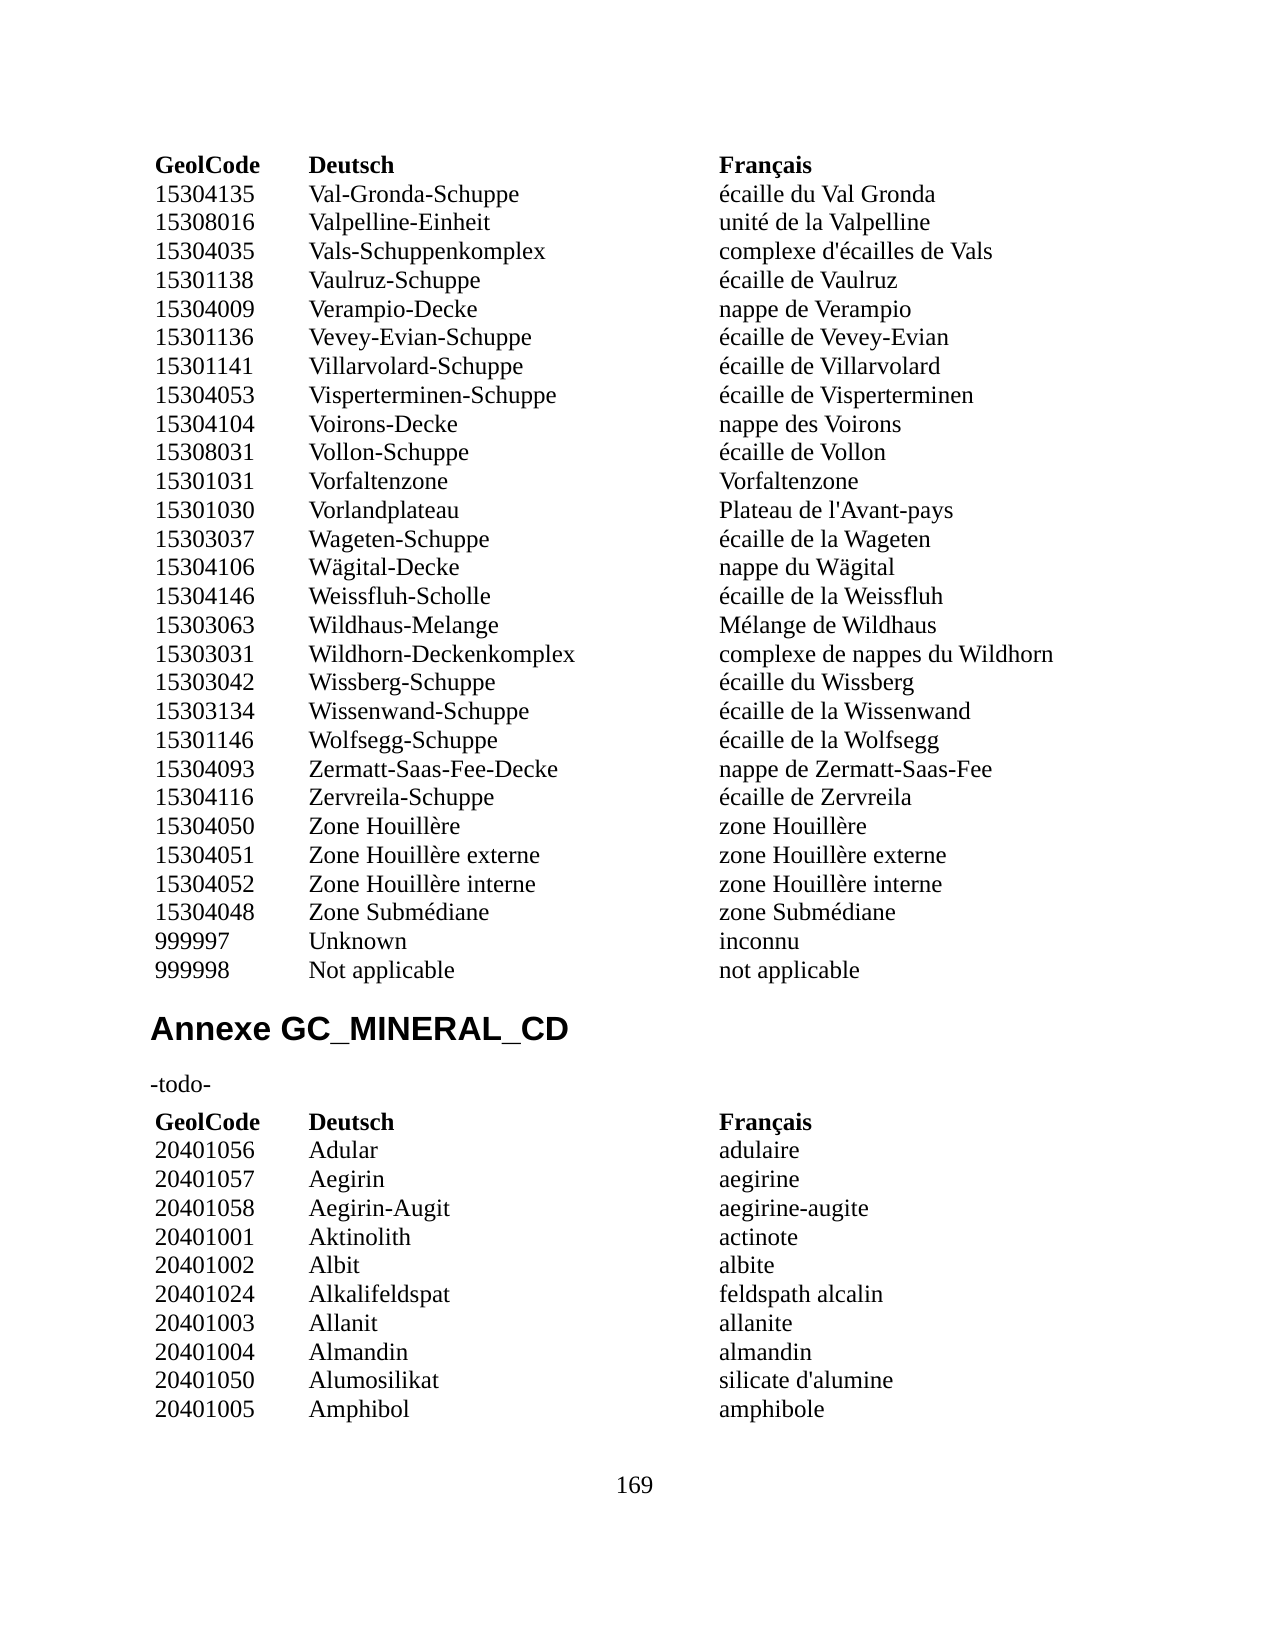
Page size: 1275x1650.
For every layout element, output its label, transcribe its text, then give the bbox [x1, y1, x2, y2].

table_header GeolCode [150, 1107, 304, 1135]
table_cell 20401001 [150, 1222, 304, 1250]
table_cell 15301136 [150, 323, 304, 351]
subtitle Annexe GC_MINERAL_CD [150, 1009, 1125, 1047]
table_cell écaille de la Wissenwand [714, 696, 1125, 725]
table_header GeolCode [150, 150, 304, 179]
table_cell feldspath alcalin [714, 1279, 1125, 1308]
table_cell almandin [714, 1337, 1125, 1365]
table_cell 20401002 [150, 1250, 304, 1279]
table_cell nappe de Verampio [714, 294, 1125, 322]
table_header Français [714, 1107, 1125, 1135]
table_cell Zone Houillère externe [304, 840, 714, 869]
table_cell 15304051 [150, 840, 304, 869]
table_cell écaille de la Wageten [714, 524, 1125, 552]
table_cell Wageten-Schuppe [304, 524, 714, 552]
table_cell Vorfaltenzone [304, 466, 714, 495]
table_cell 15304135 [150, 179, 304, 207]
table_cell 20401050 [150, 1365, 304, 1394]
table_cell zone Houillère externe [714, 840, 1125, 869]
table_cell 15301141 [150, 351, 304, 380]
table_cell 20401057 [150, 1164, 304, 1193]
table_cell écaille de la Weissfluh [714, 581, 1125, 610]
table_cell Alkalifeldspat [304, 1279, 714, 1308]
table_cell 15304050 [150, 811, 304, 840]
table_cell 15304093 [150, 754, 304, 782]
table_cell Vorfaltenzone [714, 466, 1125, 495]
table_cell Voirons-Decke [304, 409, 714, 437]
table_cell nappe de Zermatt-Saas-Fee [714, 754, 1125, 782]
table_cell 15304106 [150, 553, 304, 581]
table_cell Visperterminen-Schuppe [304, 380, 714, 409]
table_cell Wissberg-Schuppe [304, 668, 714, 696]
table_cell écaille du Val Gronda [714, 179, 1125, 207]
table_cell 15304053 [150, 380, 304, 409]
table_cell 15304048 [150, 898, 304, 926]
table_cell 15303031 [150, 639, 304, 667]
table_cell aegirine [714, 1164, 1125, 1193]
table_cell 20401004 [150, 1337, 304, 1365]
table_cell Vevey-Evian-Schuppe [304, 323, 714, 351]
table_cell aegirine-augite [714, 1193, 1125, 1222]
table_cell complexe d'écailles de Vals [714, 236, 1125, 265]
table_header Deutsch [304, 1107, 714, 1135]
table_cell Wissenwand-Schuppe [304, 696, 714, 725]
table_cell Alumosilikat [304, 1365, 714, 1394]
table_cell albite [714, 1250, 1125, 1279]
table_cell Zone Houillère interne [304, 869, 714, 897]
table_cell silicate d'alumine [714, 1365, 1125, 1394]
table_cell Weissfluh-Scholle [304, 581, 714, 610]
table_cell écaille du Wissberg [714, 668, 1125, 696]
table_cell écaille de Vollon [714, 438, 1125, 466]
table_cell 15303063 [150, 610, 304, 639]
table_cell 15304116 [150, 783, 304, 811]
table_cell Valpelline-Einheit [304, 208, 714, 236]
table_cell Adular [304, 1135, 714, 1164]
table_cell écaille de la Wolfsegg [714, 725, 1125, 754]
table_cell Amphibol [304, 1394, 714, 1423]
table_cell 15303037 [150, 524, 304, 552]
text -todo- [150, 1069, 1125, 1098]
table_cell écaille de Zervreila [714, 783, 1125, 811]
table_cell écaille de Villarvolard [714, 351, 1125, 380]
table_cell 20401056 [150, 1135, 304, 1164]
table_cell 15301138 [150, 265, 304, 294]
table_cell zone Houillère interne [714, 869, 1125, 897]
table_cell Aegirin [304, 1164, 714, 1193]
table_cell 15308016 [150, 208, 304, 236]
table_cell nappe du Wägital [714, 553, 1125, 581]
table_cell 20401003 [150, 1308, 304, 1337]
table_cell Wildhaus-Melange [304, 610, 714, 639]
table_cell 15304146 [150, 581, 304, 610]
table_cell 15301031 [150, 466, 304, 495]
table_cell 15303042 [150, 668, 304, 696]
table_cell Wildhorn-Deckenkomplex [304, 639, 714, 667]
table_cell complexe de nappes du Wildhorn [714, 639, 1125, 667]
table_cell Zone Houillère [304, 811, 714, 840]
table_cell 15308031 [150, 438, 304, 466]
table_cell inconnu [714, 926, 1125, 955]
table_cell 15304035 [150, 236, 304, 265]
table_cell actinote [714, 1222, 1125, 1250]
table_cell adulaire [714, 1135, 1125, 1164]
table_cell 999997 [150, 926, 304, 955]
table_cell Wolfsegg-Schuppe [304, 725, 714, 754]
table_cell Almandin [304, 1337, 714, 1365]
table_cell Plateau de l'Avant-pays [714, 495, 1125, 524]
table_cell 15301146 [150, 725, 304, 754]
table_cell Val-Gronda-Schuppe [304, 179, 714, 207]
table_cell 15304052 [150, 869, 304, 897]
table_cell zone Houillère [714, 811, 1125, 840]
table_cell Vaulruz-Schuppe [304, 265, 714, 294]
table_cell Zervreila-Schuppe [304, 783, 714, 811]
table_cell Zermatt-Saas-Fee-Decke [304, 754, 714, 782]
table_cell unité de la Valpelline [714, 208, 1125, 236]
table_cell 15304009 [150, 294, 304, 322]
table_cell 15301030 [150, 495, 304, 524]
table_header Deutsch [304, 150, 714, 179]
table_cell Villarvolard-Schuppe [304, 351, 714, 380]
table_header Français [714, 150, 1125, 179]
table_cell Mélange de Wildhaus [714, 610, 1125, 639]
table_cell écaille de Vaulruz [714, 265, 1125, 294]
table_cell 999998 [150, 955, 304, 984]
table_cell Albit [304, 1250, 714, 1279]
table_cell amphibole [714, 1394, 1125, 1423]
table_cell Not applicable [304, 955, 714, 984]
table_cell Allanit [304, 1308, 714, 1337]
table_cell Aktinolith [304, 1222, 714, 1250]
table_cell allanite [714, 1308, 1125, 1337]
table_cell Vals-Schuppenkomplex [304, 236, 714, 265]
table_cell 20401024 [150, 1279, 304, 1308]
table_cell 15304104 [150, 409, 304, 437]
table_cell 20401005 [150, 1394, 304, 1423]
table_cell Verampio-Decke [304, 294, 714, 322]
table_cell Zone Submédiane [304, 898, 714, 926]
table_cell Vorlandplateau [304, 495, 714, 524]
table_cell écaille de Visperterminen [714, 380, 1125, 409]
table_cell nappe des Voirons [714, 409, 1125, 437]
table_cell Unknown [304, 926, 714, 955]
table_cell zone Submédiane [714, 898, 1125, 926]
table_cell Vollon-Schuppe [304, 438, 714, 466]
table_cell 15303134 [150, 696, 304, 725]
table_cell Wägital-Decke [304, 553, 714, 581]
table_cell 20401058 [150, 1193, 304, 1222]
table_cell not applicable [714, 955, 1125, 984]
table_cell Aegirin-Augit [304, 1193, 714, 1222]
table_cell écaille de Vevey-Evian [714, 323, 1125, 351]
